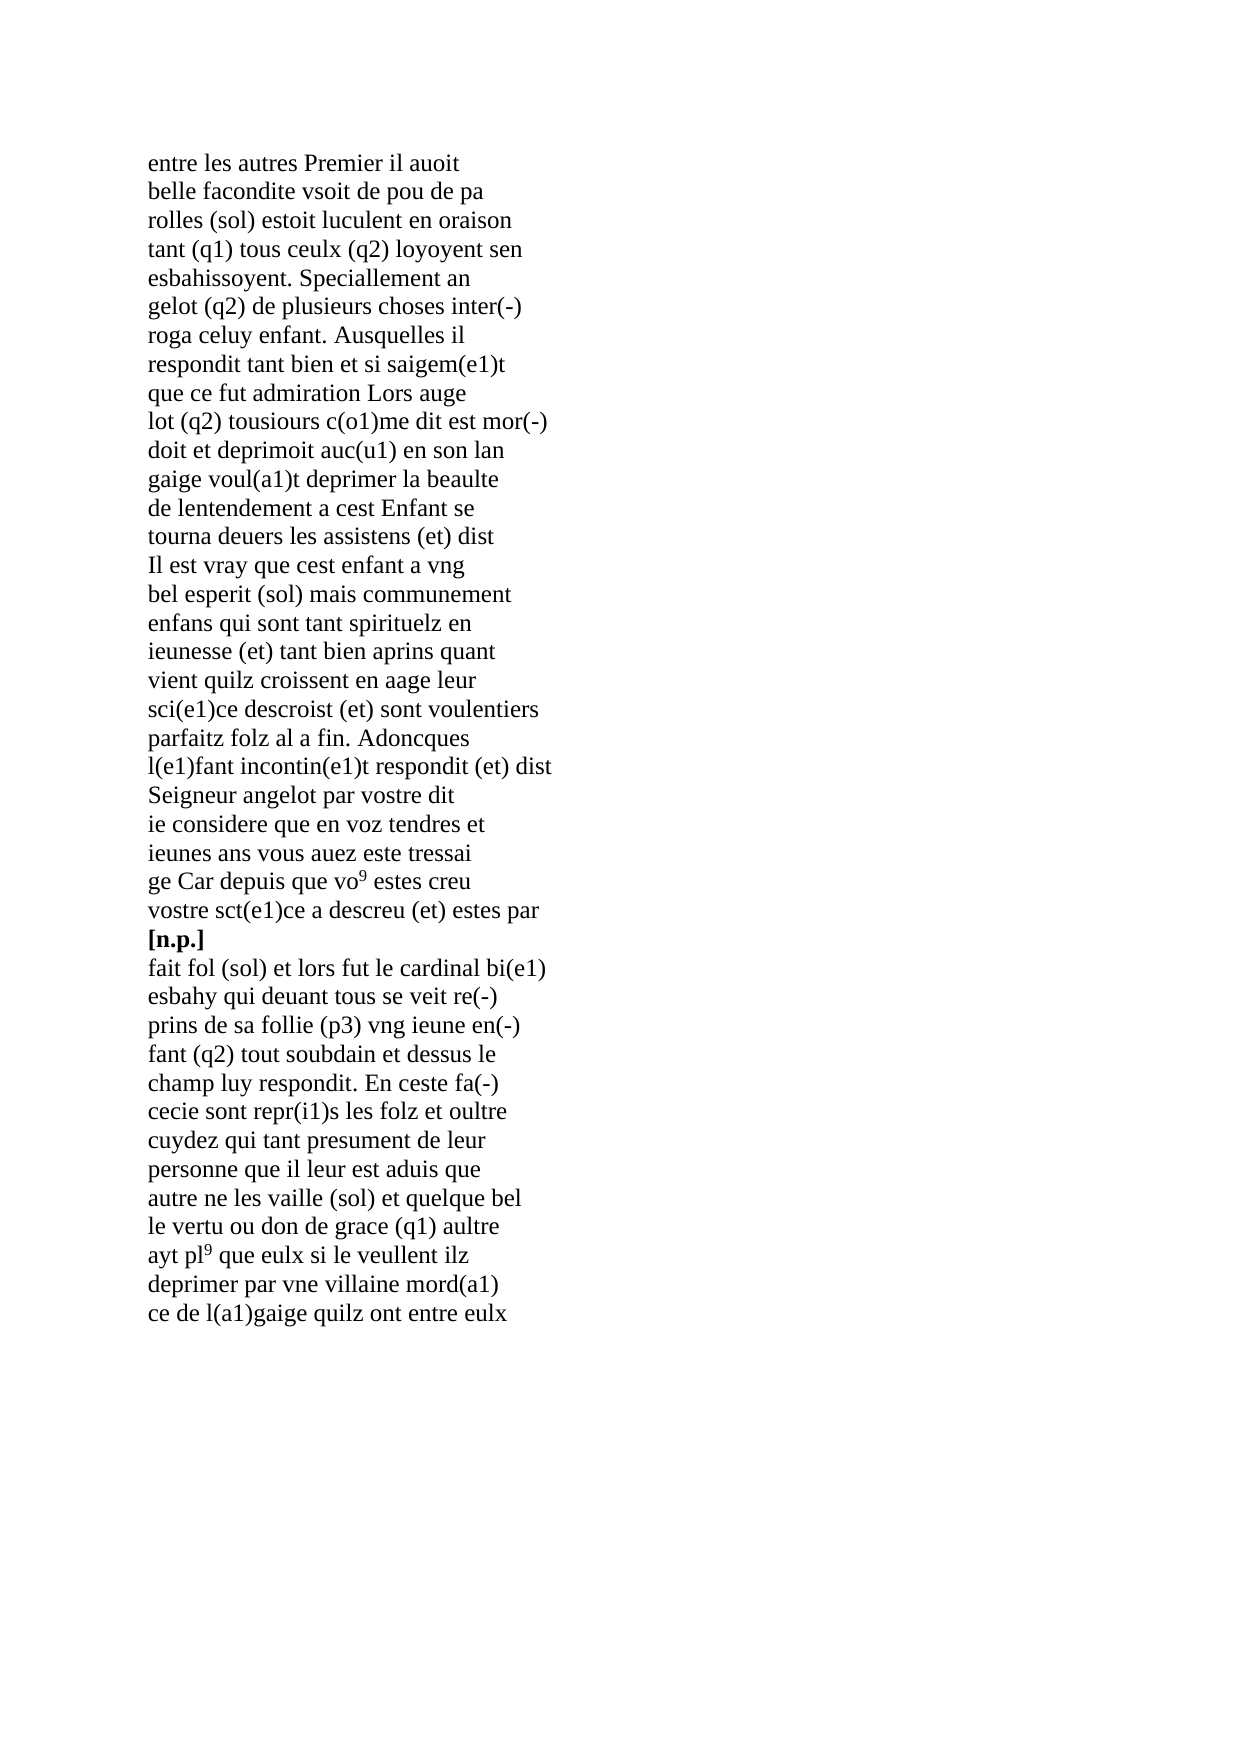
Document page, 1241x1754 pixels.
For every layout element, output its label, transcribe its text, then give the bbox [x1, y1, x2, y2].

text entre les autres Premier il auoit belle facondite vsoit de pou de pa rolles (sol) estoit luculent en oraison tant (q1) tous ceulx (q2) loyoyent sen esbahissoyent. Speciallement an gelot (q2) de plusieurs choses inter(-) roga celuy enfant. Ausquelles il respondit tant bien et si saigem(e1)t que ce fut admiration Lors auge lot (q2) tousiours c(o1)me dit est mor(-) doit et deprimoit auc(u1) en son lan gaige voul(a1)t deprimer la beaulte de lentendement a cest Enfant se tourna deuers les assistens (et) dist Il est vray que cest enfant a vng bel esperit (sol) mais communement enfans qui sont tant spirituelz en ieunesse (et) tant bien aprins quant vient quilz croissent en aage leur sci(e1)ce descroist (et) sont voulentiers parfaitz folz al a fin. Adoncques l(e1)fant incontin(e1)t respondit (et) dist Seigneur angelot par vostre dit ie considere que en voz tendres et ieunes ans vous auez este tressai ge Car depuis que vo9 estes creu vostre sct(e1)ce a descreu (et) estes par [n.p.] fait fol (sol) et lors fut le cardinal bi(e1) esbahy qui deuant tous se veit re(-) prins de sa follie (p3) vng ieune en(-) fant (q2) tout soubdain et dessus le champ luy respondit. En ceste fa(-) cecie sont repr(i1)s les folz et oultre cuydez qui tant presument de leur personne que il leur est aduis que autre ne les vaille (sol) et quelque bel le vertu ou don de grace (q1) aultre ayt pl9 que eulx si le veullent ilz deprimer par vne villaine mord(a1) ce de l(a1)gaige quilz ont entre eulx [148, 148, 1093, 1326]
